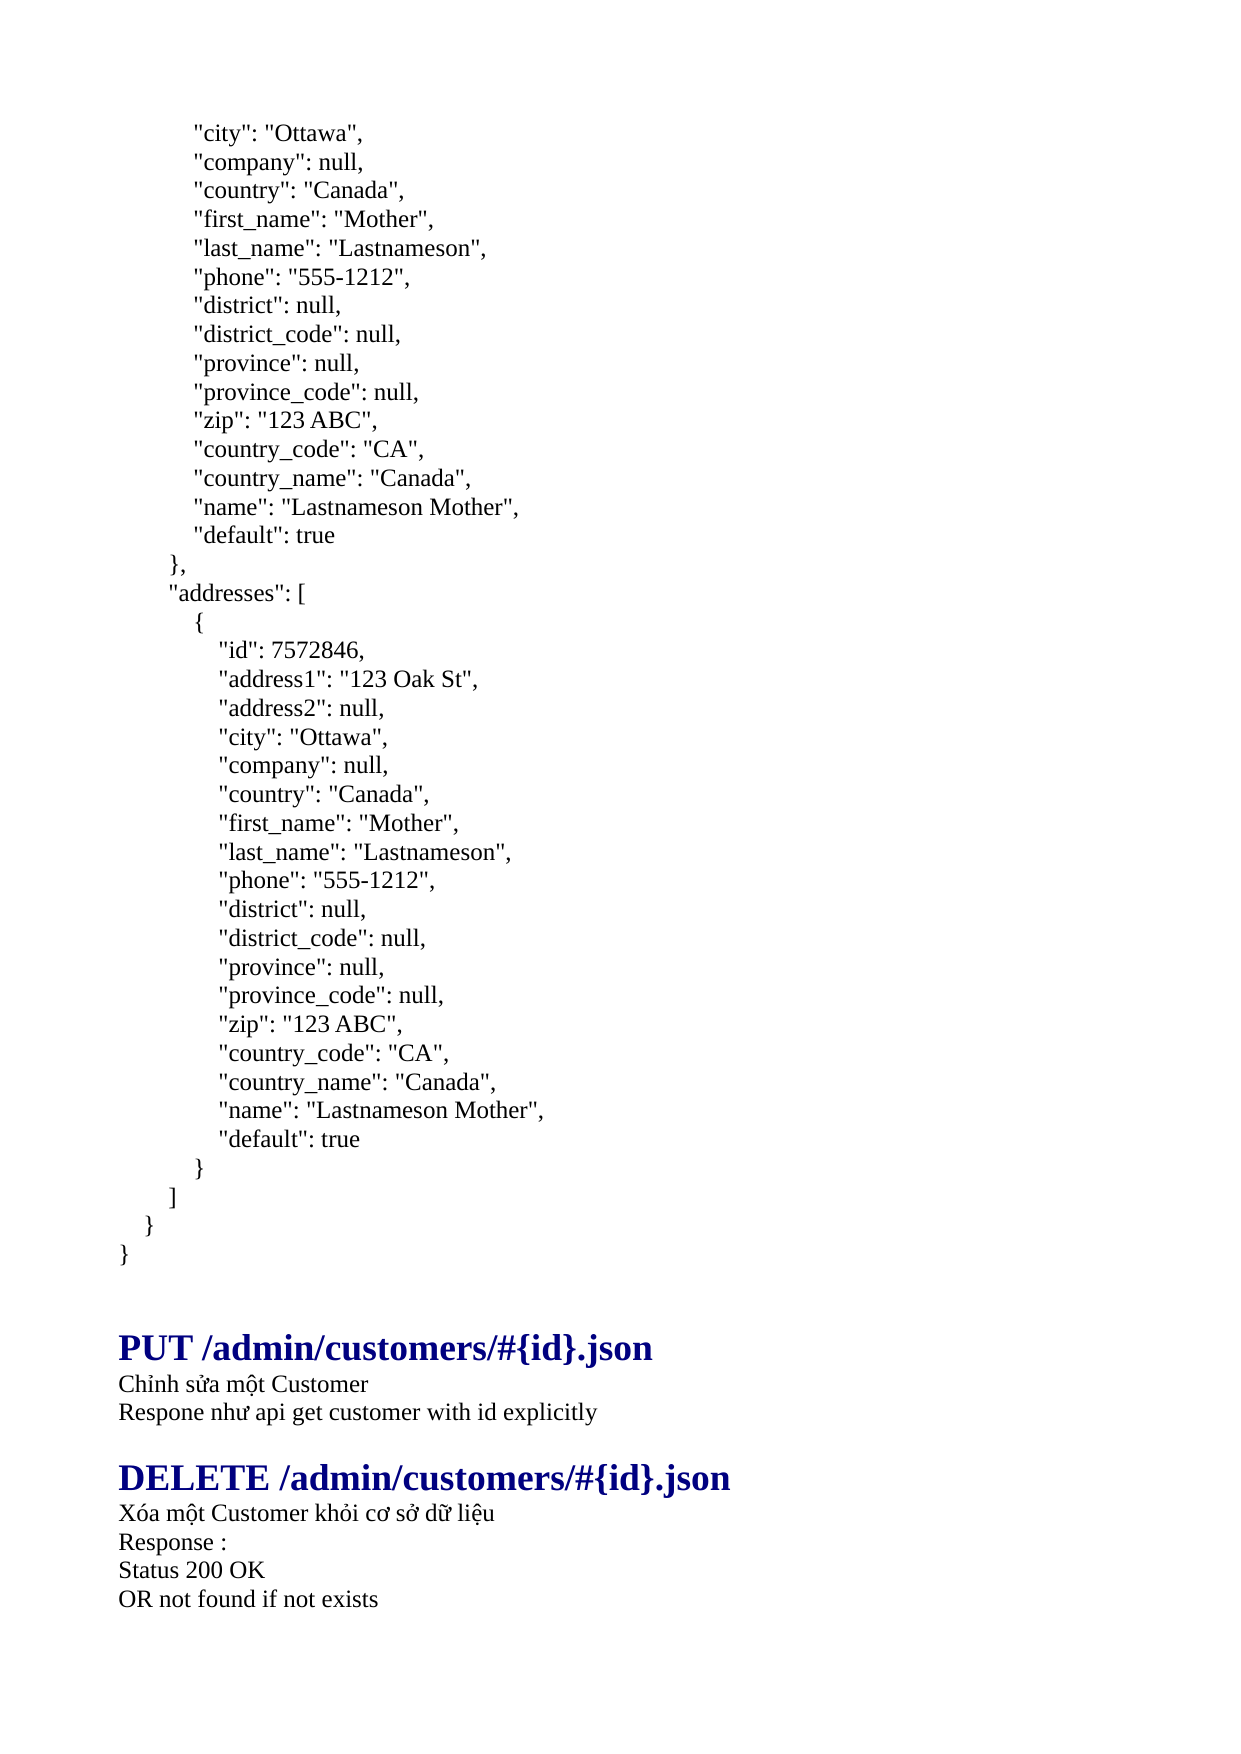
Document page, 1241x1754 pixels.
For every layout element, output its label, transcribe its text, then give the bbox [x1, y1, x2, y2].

text "city": "Ottawa", [118, 722, 1122, 751]
text DELETE /admin/customers/#{id}.json [118, 1455, 1122, 1498]
text "zip": "123 ABC", [118, 406, 1122, 434]
text "phone": "555-1212", [118, 866, 1122, 894]
text "default": true [118, 521, 1122, 549]
text "country_code": "CA", [118, 1038, 1122, 1067]
text "id": 7572846, [118, 636, 1122, 664]
text "last_name": "Lastnameson", [118, 233, 1122, 262]
text "zip": "123 ABC", [118, 1009, 1122, 1038]
text "district": null, [118, 894, 1122, 923]
text "country_code": "CA", [118, 434, 1122, 463]
text "address2": null, [118, 693, 1122, 722]
text ] [118, 1182, 1122, 1211]
text "province_code": null, [118, 377, 1122, 406]
text "name": "Lastnameson Mother", [118, 1096, 1122, 1124]
text "district_code": null, [118, 319, 1122, 348]
text "district_code": null, [118, 923, 1122, 952]
text "first_name": "Mother", [118, 204, 1122, 233]
text "city": "Ottawa", [118, 118, 1122, 147]
text Response : [118, 1527, 1122, 1556]
text "company": null, [118, 147, 1122, 176]
text "province": null, [118, 348, 1122, 377]
text "country_name": "Canada", [118, 463, 1122, 492]
text "district": null, [118, 291, 1122, 319]
text } [118, 1211, 1122, 1239]
text "addresses": [ [118, 578, 1122, 607]
text "province": null, [118, 952, 1122, 981]
text }, [118, 549, 1122, 578]
text "country_name": "Canada", [118, 1067, 1122, 1096]
text { [118, 607, 1122, 636]
text "country": "Canada", [118, 176, 1122, 204]
text "address1": "123 Oak St", [118, 664, 1122, 693]
text "province_code": null, [118, 981, 1122, 1009]
text "name": "Lastnameson Mother", [118, 492, 1122, 521]
text PUT /admin/customers/#{id}.json [118, 1326, 1122, 1369]
text OR not found if not exists [118, 1584, 1122, 1613]
text } [118, 1239, 1122, 1268]
text "last_name": "Lastnameson", [118, 837, 1122, 866]
text "phone": "555-1212", [118, 262, 1122, 291]
text "company": null, [118, 751, 1122, 779]
text "default": true [118, 1124, 1122, 1153]
text "country": "Canada", [118, 779, 1122, 808]
text Chỉnh sửa một Customer [118, 1369, 1122, 1397]
text Xóa một Customer khỏi cơ sở dữ liệu [118, 1498, 1122, 1527]
text } [118, 1153, 1122, 1182]
text Status 200 OK [118, 1556, 1122, 1584]
text Respone như api get customer with id explicitly [118, 1397, 1122, 1426]
text "first_name": "Mother", [118, 808, 1122, 837]
